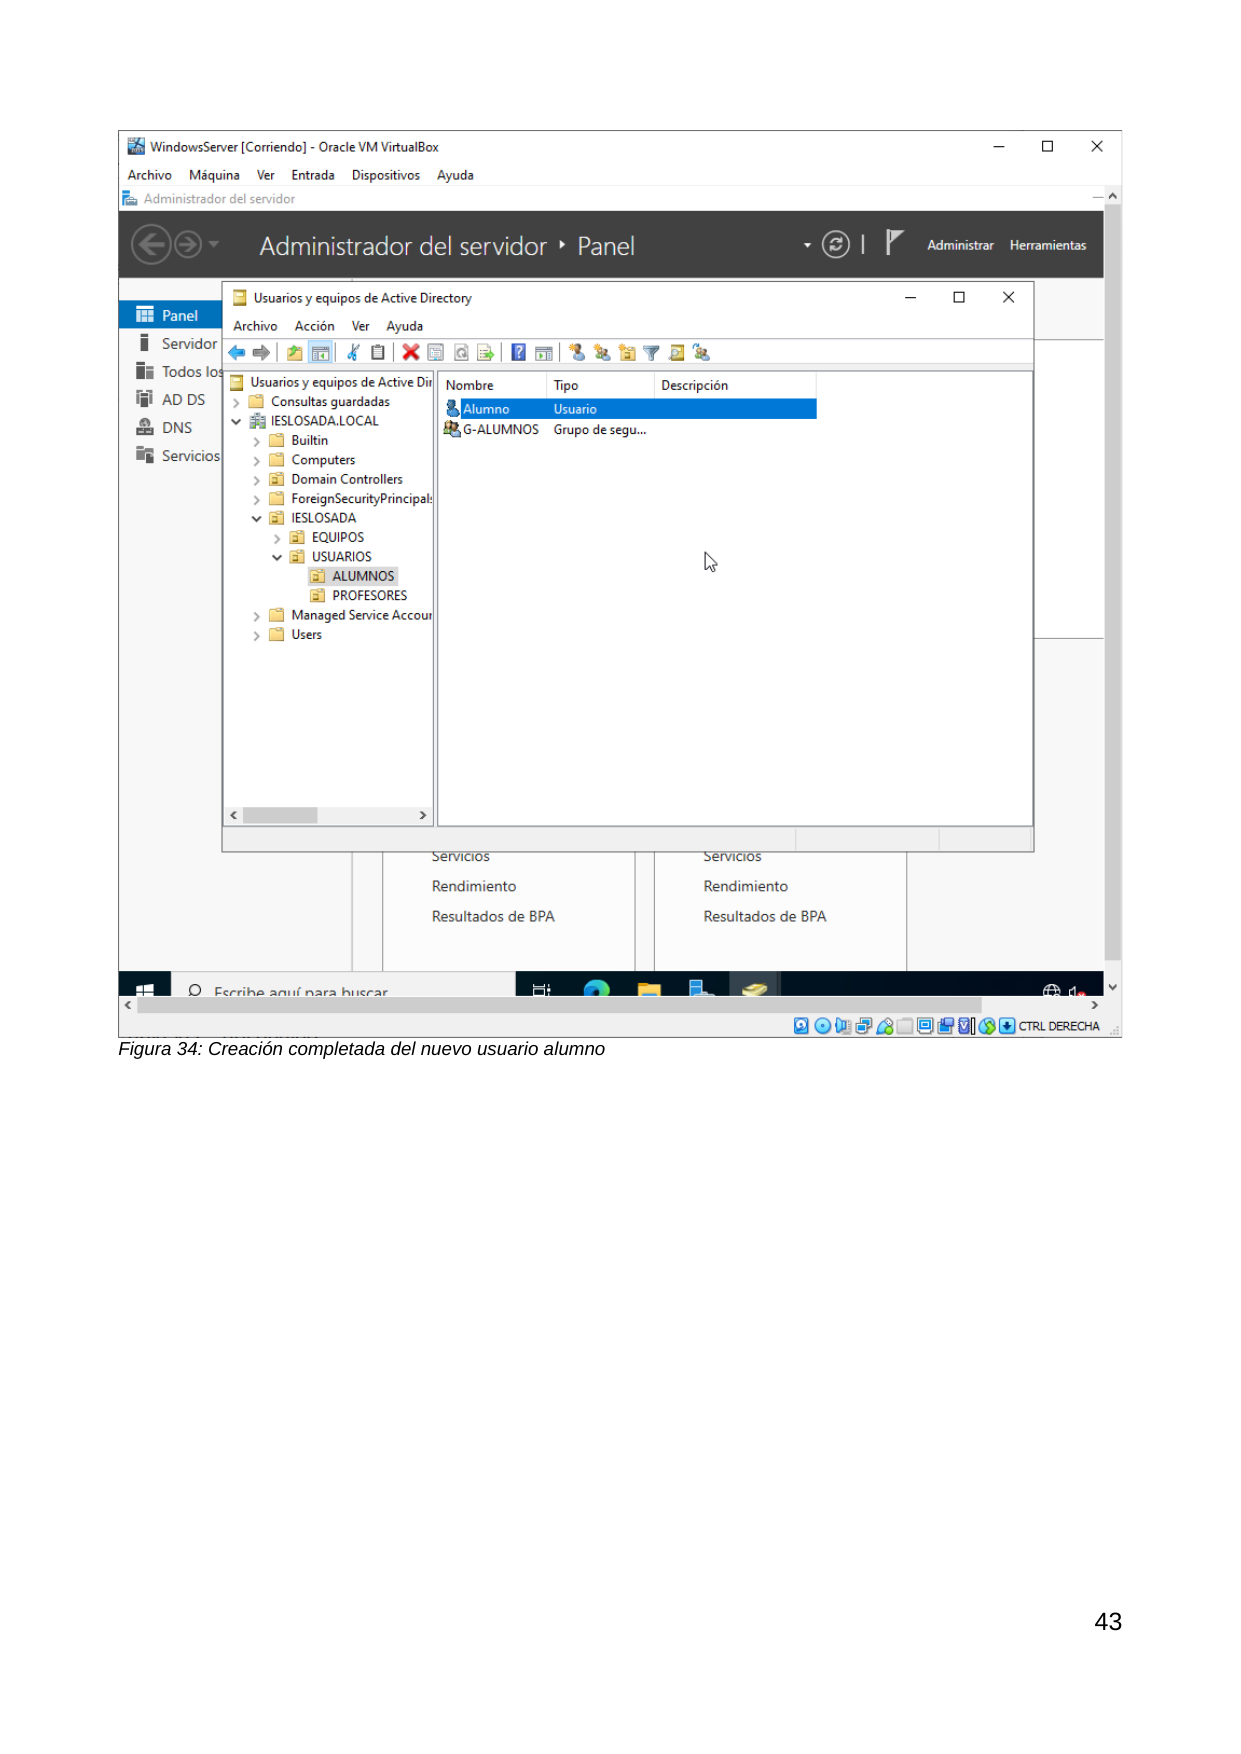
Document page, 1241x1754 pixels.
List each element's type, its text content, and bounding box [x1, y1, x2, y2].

picture [118, 130, 1123, 1038]
text Figura 34: Creación completada del nuevo usuario alumno [118, 1038, 1122, 1059]
